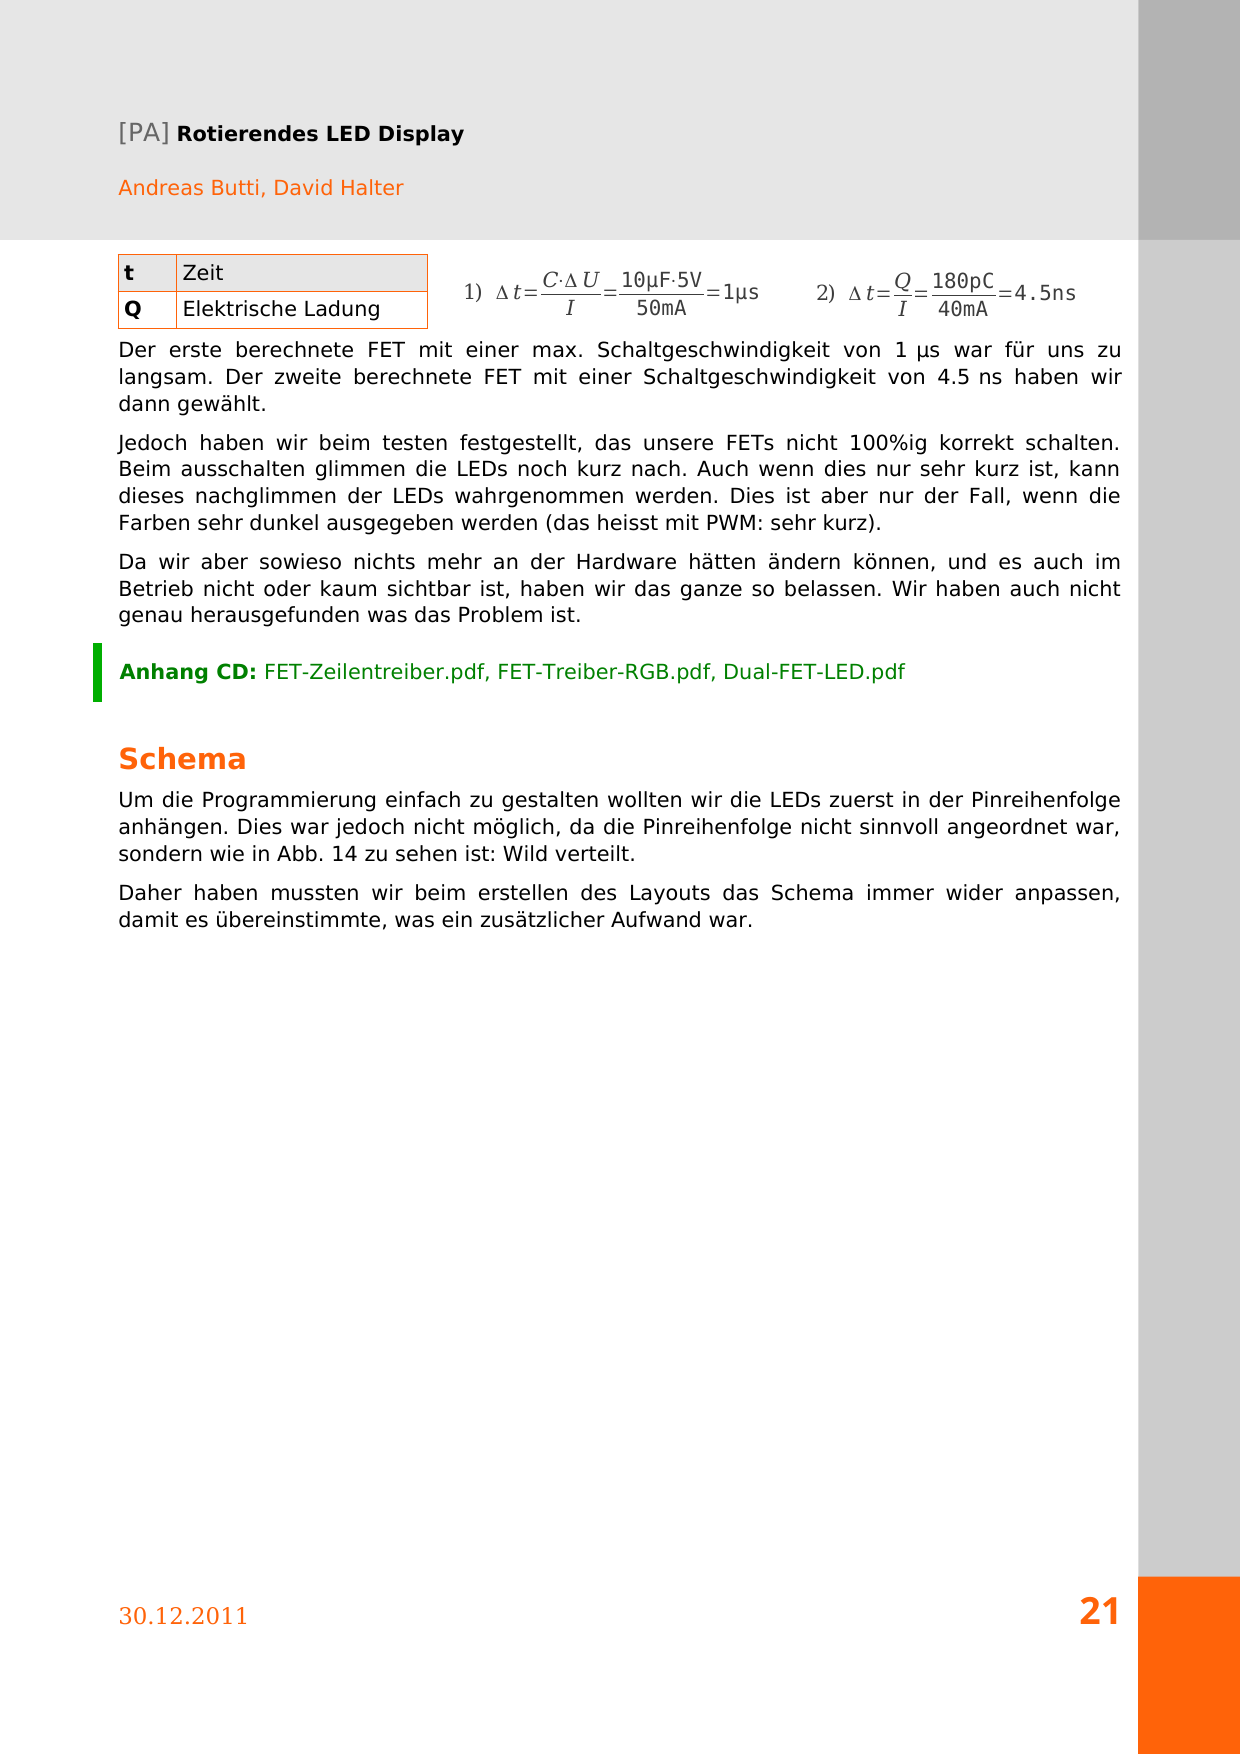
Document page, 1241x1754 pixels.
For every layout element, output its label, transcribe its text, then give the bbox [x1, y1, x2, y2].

subtitle Schema [118, 742, 1122, 776]
table_cell Zeit [177, 255, 427, 291]
text Daher haben mussten wir beim erstellen des Layouts das Schema immer wider anpassen, damit es übereinstimmte, was ein zusätzlicher Aufwand war. [118, 881, 1122, 932]
text Der erste berechnete FET mit einer max. Schaltgeschwindigkeit von 1 µs war für uns zu langsam. Der zweite berechnete FET mit einer Schaltgeschwindigkeit von 4.5 ns haben wir dann gewählt. [118, 338, 1122, 416]
text Jedoch haben wir beim testen festgestellt, das unsere FETs nicht 100%ig korrekt schalten. Beim ausschalten glimmen die LEDs noch kurz nach. Auch wenn dies nur sehr kurz ist, kann dieses nachglimmen der LEDs wahrgenommen werden. Dies ist aber nur der Fall, wenn die Farben sehr dunkel ausgegeben werden (das heisst mit PWM: sehr kurz). [118, 431, 1122, 535]
text Um die Programmierung einfach zu gestalten wollten wir die LEDs zuerst in der Pinreihenfolge anhängen. Dies war jedoch nicht möglich, da die Pinreihenfolge nicht sinnvoll angeordnet war, sondern wie in Abb. 14 zu sehen ist: Wild verteilt. [118, 788, 1122, 866]
table_cell t [119, 255, 176, 291]
table_cell Elektrische Ladung [177, 292, 427, 327]
text Anhang CD: FET-Zeilentreiber.pdf, FET-Treiber-RGB.pdf, Dual-FET-LED.pdf [93, 642, 1122, 702]
table_cell Q [119, 292, 176, 327]
text Da wir aber sowieso nichts mehr an der Hardware hätten ändern können, und es auch im Betrieb nicht oder kaum sichtbar ist, haben wir das ganze so belassen. Wir haben auch nicht genau herausgefunden was das Problem ist. [118, 550, 1122, 627]
